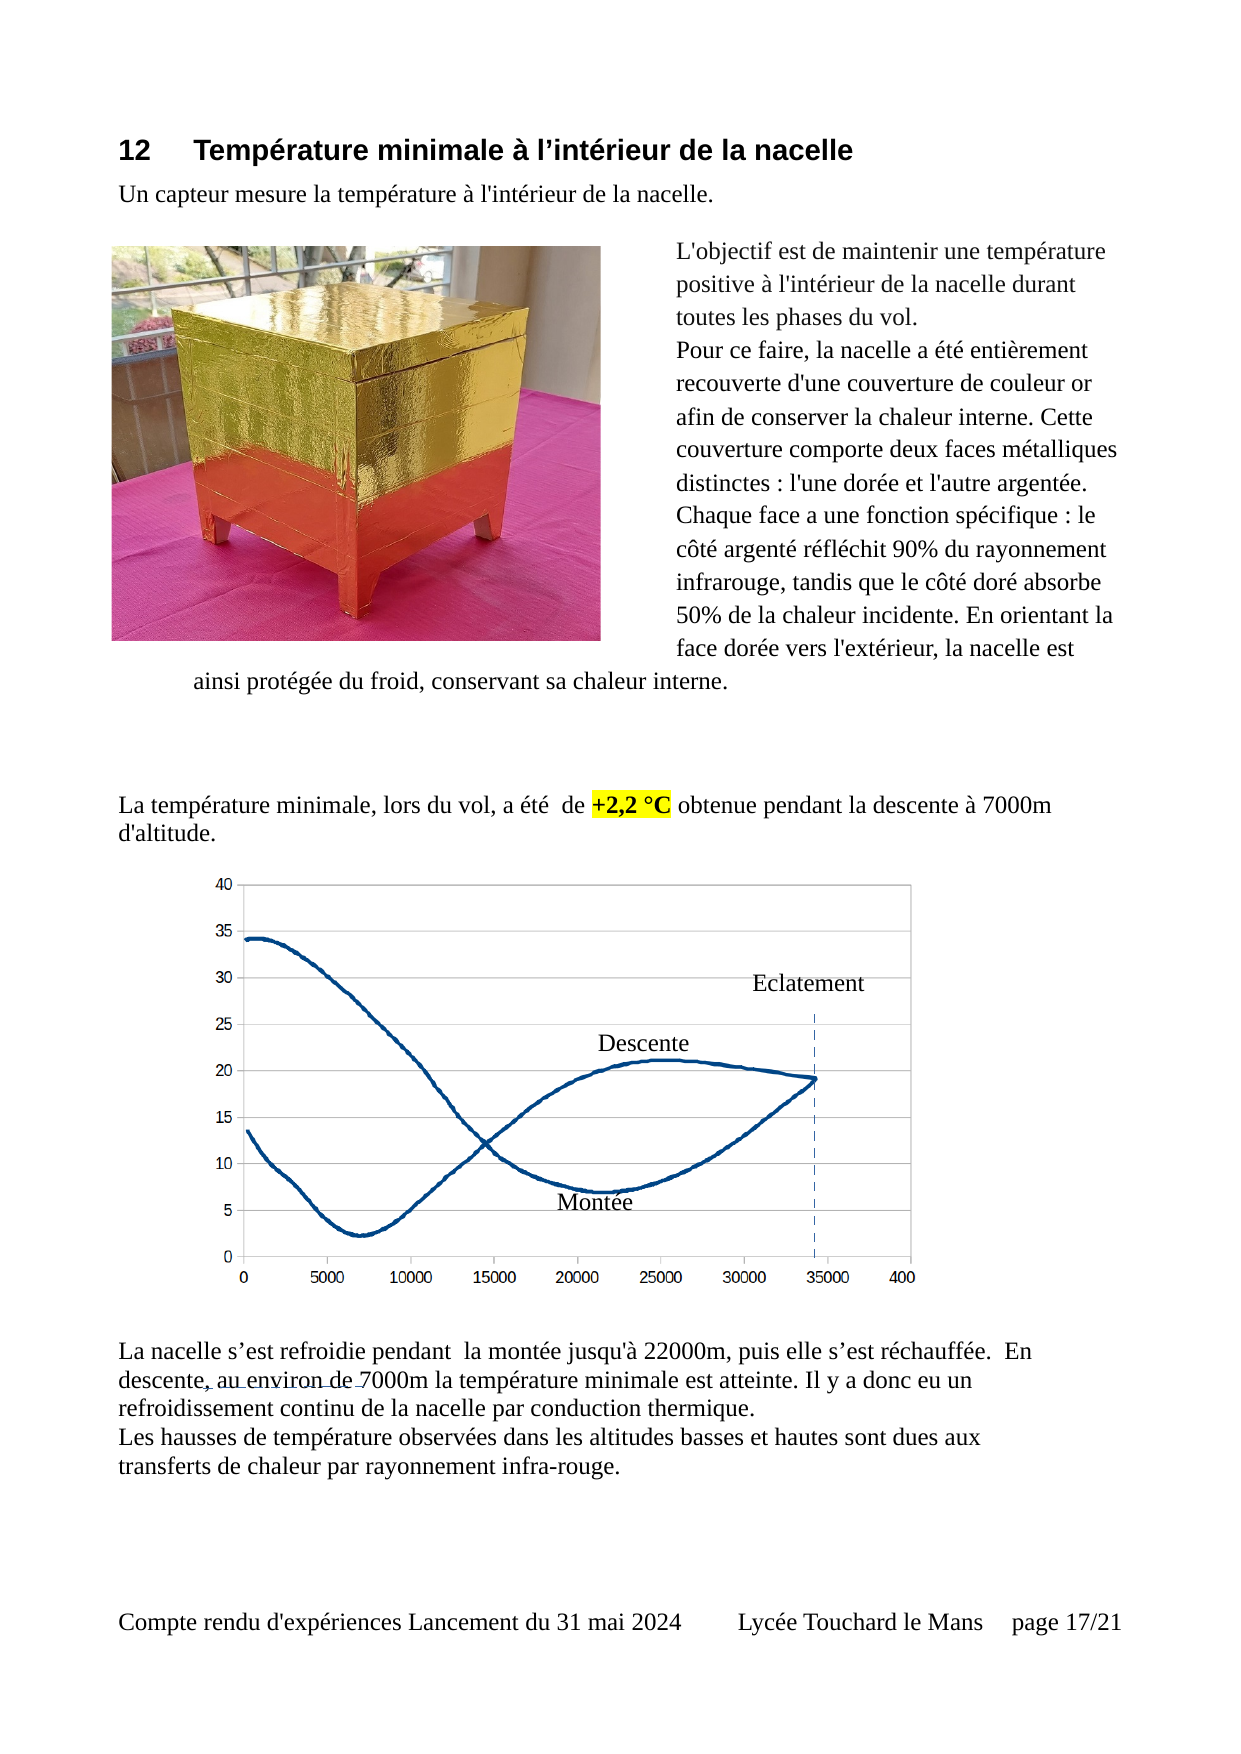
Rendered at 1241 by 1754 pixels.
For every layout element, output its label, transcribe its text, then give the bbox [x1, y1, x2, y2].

text La température minimale, lors du vol, a été de +2,2 °C obtenue pendant la descente à 7000m d'altitude. [118, 790, 1122, 847]
text transferts de chaleur par rayonnement infra-rouge. [118, 1451, 1122, 1480]
subtitle Température minimale à l’intérieur de la nacelle [118, 133, 1122, 166]
text Un capteur mesure la température à l'intérieur de la nacelle. [118, 179, 1122, 208]
text Les hausses de température observées dans les altitudes basses et hautes sont dues aux [118, 1422, 1122, 1451]
text La nacelle s’est refroidie pendant la montée jusqu'à 22000m, puis elle s’est réchauffée. En descente, au environ de 7000m la température minimale est atteinte. Il y a donc eu un refroidissement continu de la nacelle par conduction thermique. [118, 1336, 1122, 1422]
picture [181, 861, 916, 1288]
text L'objectif est de maintenir une température positive à l'intérieur de la nacelle durant toutes les phases du vol. Pour ce faire, la nacelle a été entièrement recouverte d'une couverture de couleur or afin de conserver la chaleur interne. Cette couverture comporte deux faces métalliques distinctes : l'une dorée et l'autre argentée. Chaque face a une fonction spécifique : le côté argenté réfléchit 90% du rayonnement infrarouge, tandis que le côté doré absorbe 50% de la chaleur incidente. En orientant la face dorée vers l'extérieur, la nacelle est ainsi protégée du froid, conservant sa chaleur interne. [193, 236, 1122, 694]
picture [111, 246, 601, 641]
